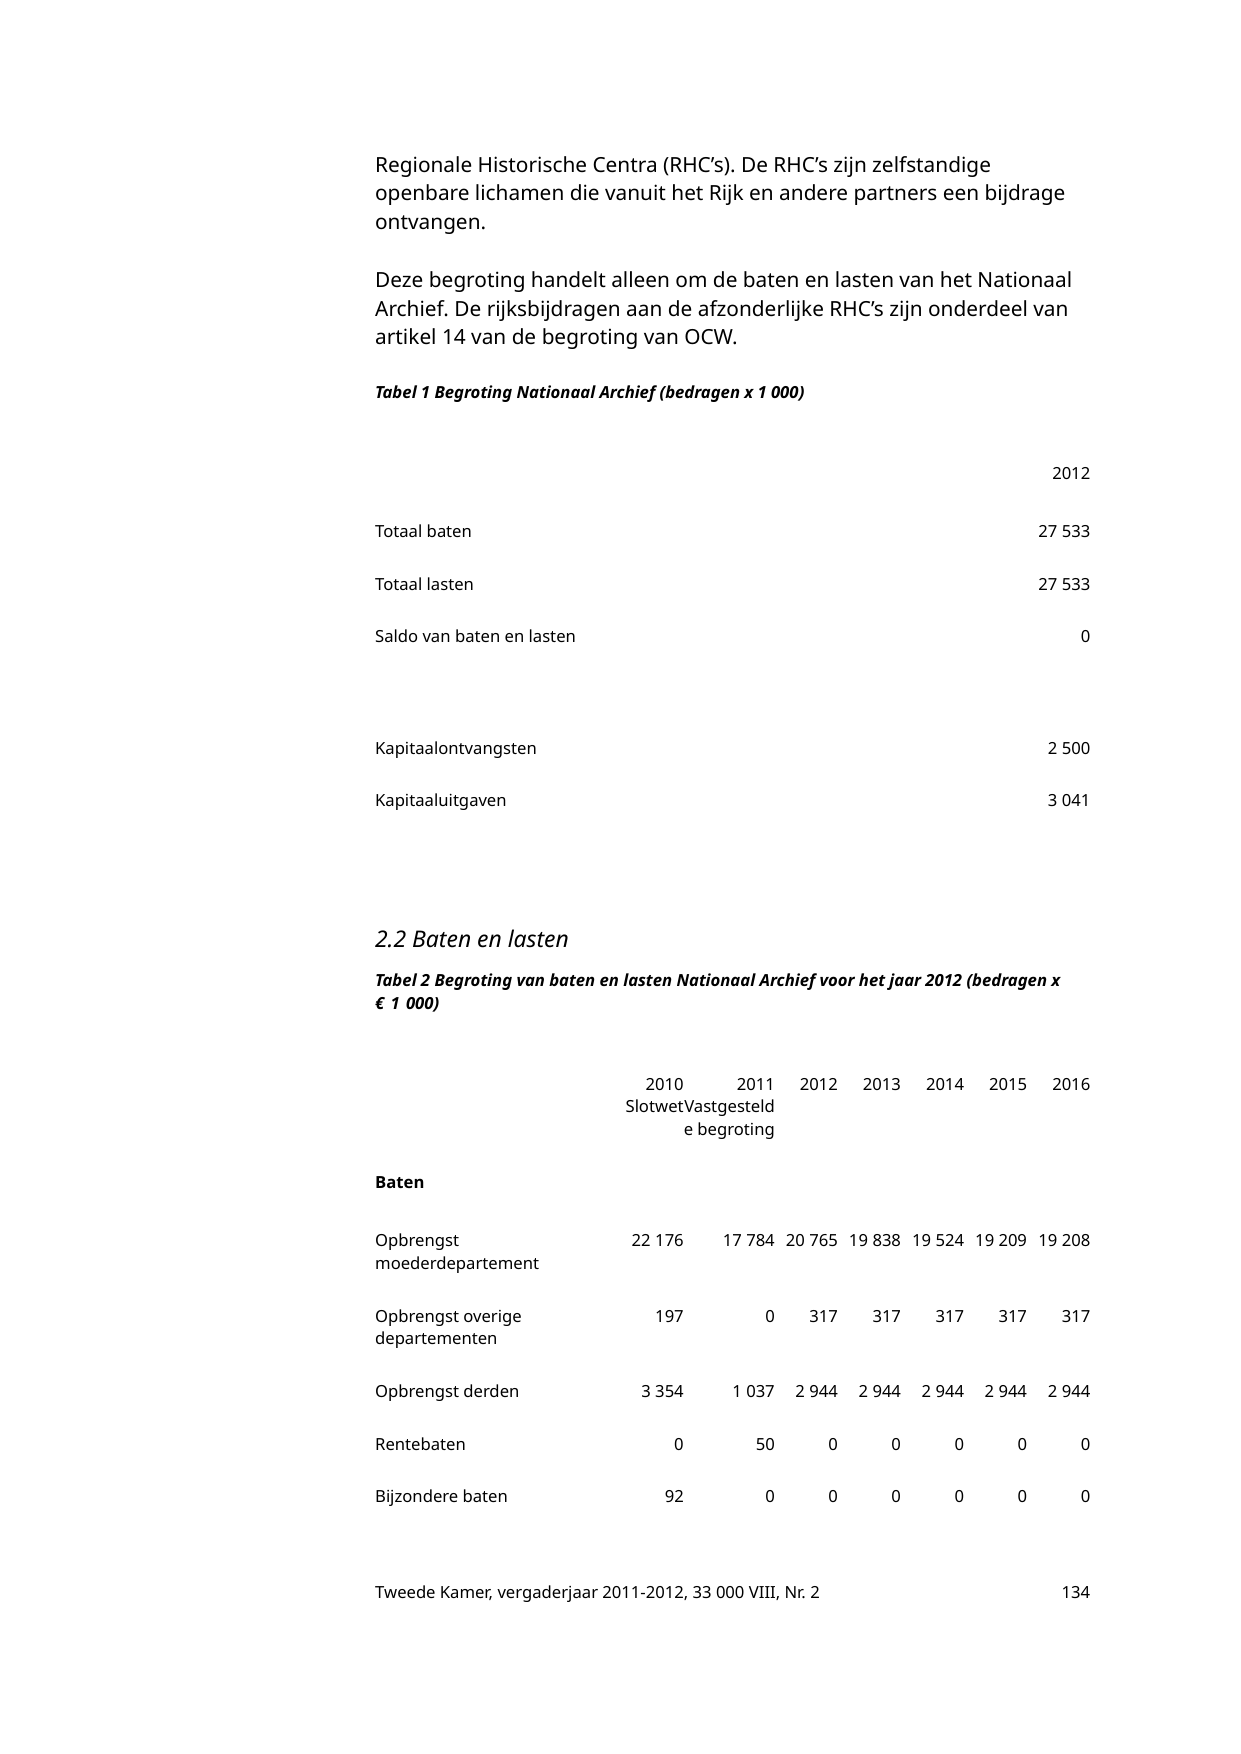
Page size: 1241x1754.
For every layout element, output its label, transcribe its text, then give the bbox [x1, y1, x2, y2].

table_cell 50 [684, 1432, 774, 1485]
table_header 2014 [901, 1072, 964, 1170]
table_header 2013 [838, 1072, 901, 1170]
table_cell 19 208 [1027, 1229, 1090, 1304]
table_cell Kapitaaluitgaven [375, 789, 947, 842]
table_cell 17 784 [684, 1229, 774, 1304]
table_cell 2 944 [775, 1380, 838, 1432]
table_cell [901, 1170, 964, 1229]
table_header 2012 [947, 461, 1090, 520]
table_cell 0 [684, 1304, 774, 1379]
table_header 2012 [775, 1072, 838, 1170]
table_cell 0 [964, 1485, 1027, 1508]
table_cell [375, 678, 947, 736]
table_cell 19 209 [964, 1229, 1027, 1304]
table_cell 2 944 [964, 1380, 1027, 1432]
table_header [375, 1072, 606, 1170]
text Tabel 2 Begroting van baten en lasten Nationaal Archief voor het jaar 2012 (bedragen x € 1 000) [375, 969, 1090, 1014]
table_cell 0 [684, 1485, 774, 1508]
table_header 2015 [964, 1072, 1027, 1170]
text Regionale Historische Centra (RHC’s). De RHC’s zijn zelfstandige openbare lichamen die vanuit het Rijk en andere partners een bijdrage ontvangen. [375, 150, 1090, 235]
table_cell 0 [947, 625, 1090, 678]
text Deze begroting handelt alleen om de baten en lasten van het Nationaal Archief. De rijksbijdragen aan de afzonderlijke RHC’s zijn onderdeel van artikel 14 van de begroting van OCW. [375, 265, 1090, 351]
table_cell 2 944 [901, 1380, 964, 1432]
table_cell 22 176 [606, 1229, 683, 1304]
table_cell 317 [775, 1304, 838, 1379]
table_cell [775, 1170, 838, 1229]
table_cell 1 037 [684, 1380, 774, 1432]
table_cell 317 [901, 1304, 964, 1379]
table_cell Opbrengst overige departementen [375, 1304, 606, 1379]
table_cell 3 354 [606, 1380, 683, 1432]
table_cell Baten [375, 1170, 606, 1229]
table_cell 317 [964, 1304, 1027, 1379]
table_cell 0 [1027, 1485, 1090, 1508]
table_cell 0 [964, 1432, 1027, 1485]
table_cell 19 838 [838, 1229, 901, 1304]
table_cell [838, 1170, 901, 1229]
table_cell Opbrengst derden [375, 1380, 606, 1432]
table_cell [964, 1170, 1027, 1229]
table_cell [606, 1170, 683, 1229]
table_cell 2 944 [838, 1380, 901, 1432]
text Tabel 1 Begroting Nationaal Archief (bedragen x 1 000) [375, 381, 1090, 403]
table_cell 27 533 [947, 573, 1090, 625]
table_header [375, 461, 947, 520]
table_cell Totaal baten [375, 520, 947, 572]
table_cell 0 [838, 1485, 901, 1508]
table_cell 197 [606, 1304, 683, 1379]
table_cell 19 524 [901, 1229, 964, 1304]
table_cell 2 500 [947, 736, 1090, 789]
table_cell Saldo van baten en lasten [375, 625, 947, 678]
table_cell 0 [901, 1485, 964, 1508]
table_cell 0 [1027, 1432, 1090, 1485]
table_cell 317 [838, 1304, 901, 1379]
table_cell [684, 1170, 774, 1229]
table_cell Totaal lasten [375, 573, 947, 625]
table_cell 92 [606, 1485, 683, 1508]
table_cell Kapitaalontvangsten [375, 736, 947, 789]
subtitle 2.2 Baten en lasten [375, 923, 1090, 954]
table_cell 317 [1027, 1304, 1090, 1379]
table_cell 27 533 [947, 520, 1090, 572]
table_cell [947, 678, 1090, 736]
table_cell Rentebaten [375, 1432, 606, 1485]
table_cell 20 765 [775, 1229, 838, 1304]
table_header 2010 Slotwet [606, 1072, 683, 1170]
table_cell 2 944 [1027, 1380, 1090, 1432]
table_cell 0 [606, 1432, 683, 1485]
table_cell 0 [901, 1432, 964, 1485]
table_header 2011 Vastgestelde begroting [684, 1072, 774, 1170]
table_cell Bijzondere baten [375, 1485, 606, 1508]
table_cell 0 [775, 1432, 838, 1485]
table_cell 0 [838, 1432, 901, 1485]
table_cell Opbrengst moederdepartement [375, 1229, 606, 1304]
table_cell 3 041 [947, 789, 1090, 842]
table_cell [1027, 1170, 1090, 1229]
table_cell 0 [775, 1485, 838, 1508]
table_header 2016 [1027, 1072, 1090, 1170]
